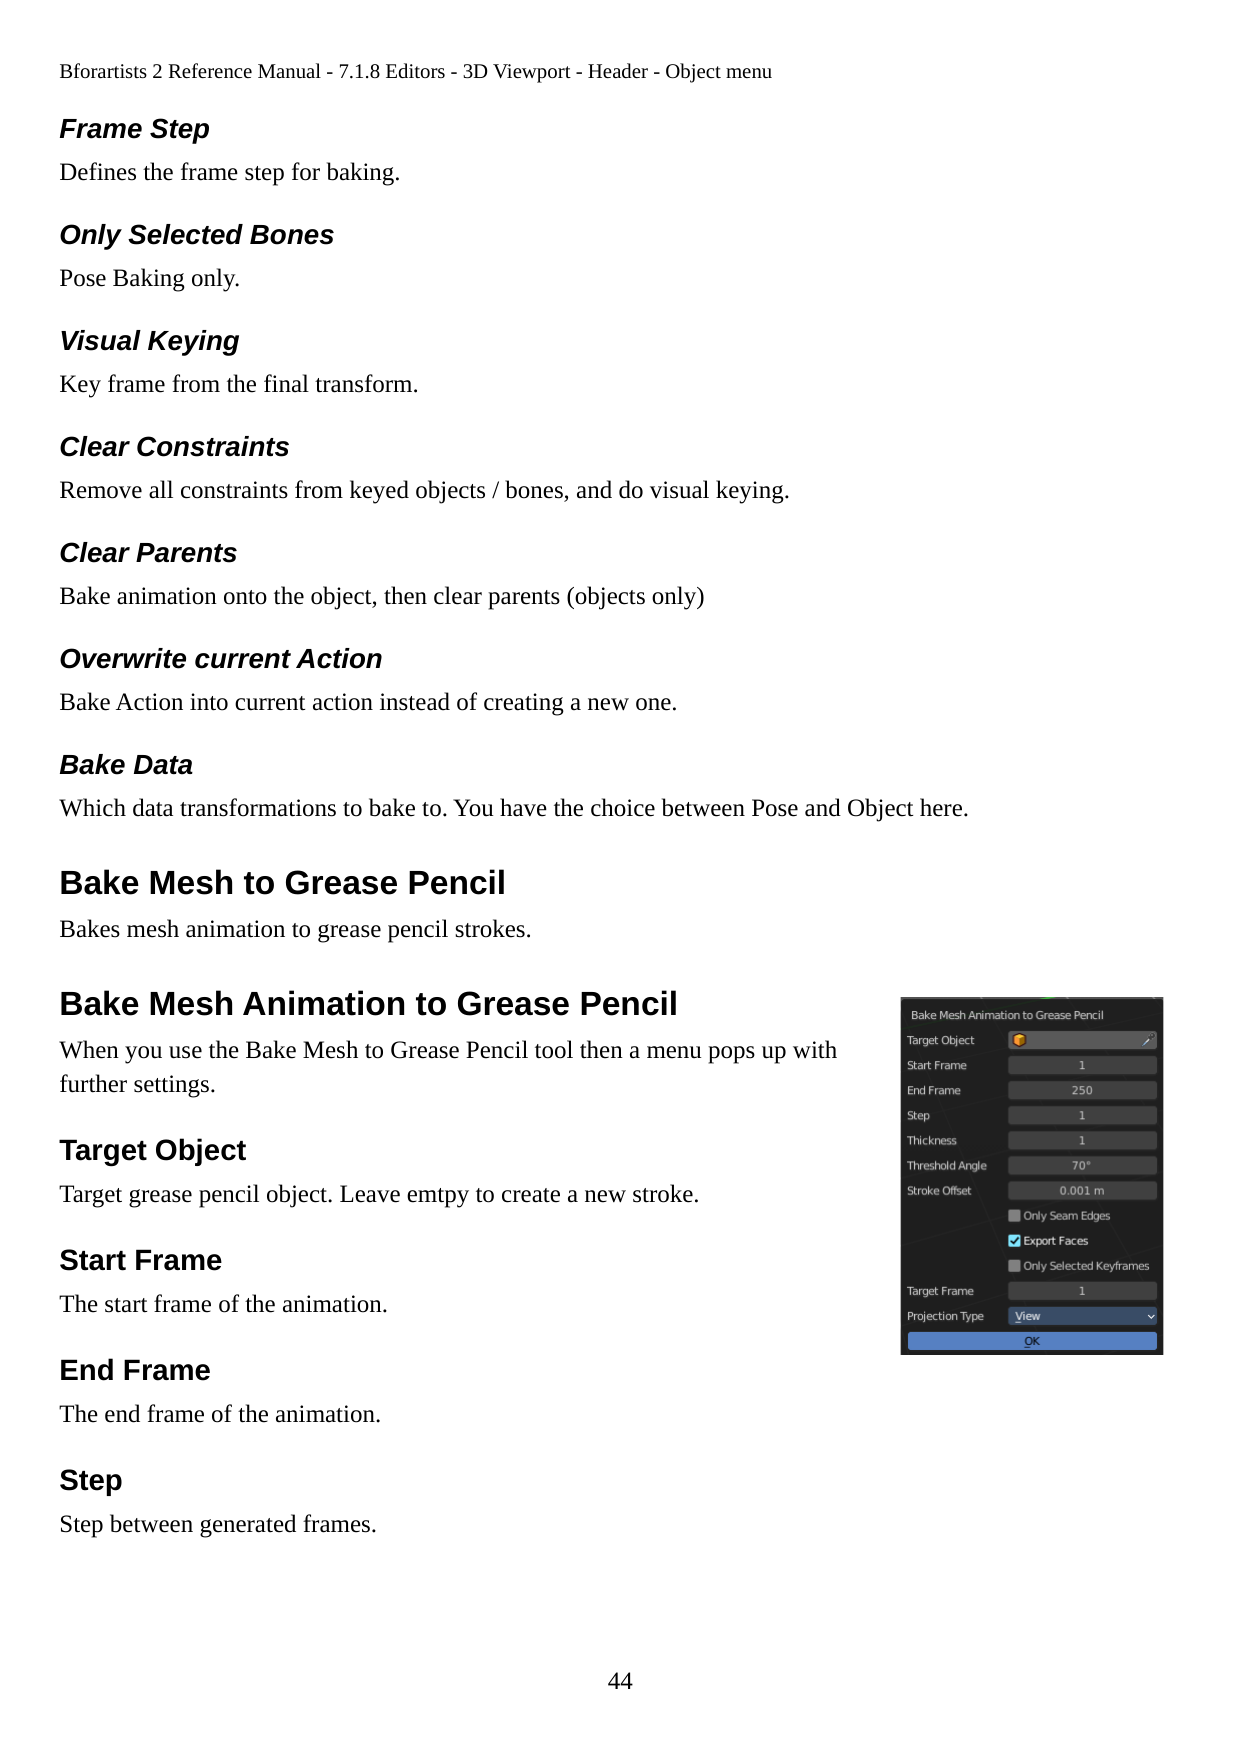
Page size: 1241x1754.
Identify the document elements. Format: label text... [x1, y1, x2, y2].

text Bake animation onto the object, then clear parents (objects only) [59, 581, 1181, 609]
text The end frame of the animation. [59, 1399, 1181, 1428]
subtitle [1164, 1133, 1181, 1167]
subtitle Clear Parents [59, 536, 1181, 568]
subtitle Overwrite current Action [59, 642, 1181, 674]
subtitle Step [59, 1462, 1181, 1496]
text Bake Action into current action instead of creating a new one. [59, 687, 1181, 715]
subtitle End Frame [59, 1353, 1181, 1386]
subtitle Clear Constraints [59, 430, 1181, 462]
subtitle Visual Keying [59, 324, 1181, 356]
subtitle Only Selected Bones [59, 218, 1181, 250]
subtitle Bake Data [59, 748, 1181, 780]
text The start frame of the animation. [59, 1289, 900, 1318]
subtitle Frame Step [59, 113, 1181, 144]
subtitle Bake Mesh to Grease Pencil [59, 862, 1181, 901]
text Defines the frame step for baking. [59, 157, 1181, 186]
text Bakes mesh animation to grease pencil strokes. [59, 914, 1181, 942]
text Target grease pencil object. Leave emtpy to create a new stroke. [59, 1179, 900, 1208]
subtitle Bake Mesh Animation to Grease Pencil [59, 983, 1181, 1022]
text When you use the Bake Mesh to Grease Pencil tool then a menu pops up with further settings. [59, 1035, 900, 1098]
text Pose Baking only. [59, 263, 1181, 292]
subtitle Target Object [59, 1133, 900, 1167]
text Which data transformations to bake to. You have the choice between Pose and Object here. [59, 793, 1181, 821]
text Step between generated frames. [59, 1509, 1181, 1537]
subtitle Start Frame [59, 1243, 900, 1276]
picture [900, 997, 1164, 1355]
subtitle [1164, 1243, 1181, 1276]
text Remove all constraints from keyed objects / bones, and do visual keying. [59, 475, 1181, 503]
text Key frame from the final transform. [59, 369, 1181, 398]
